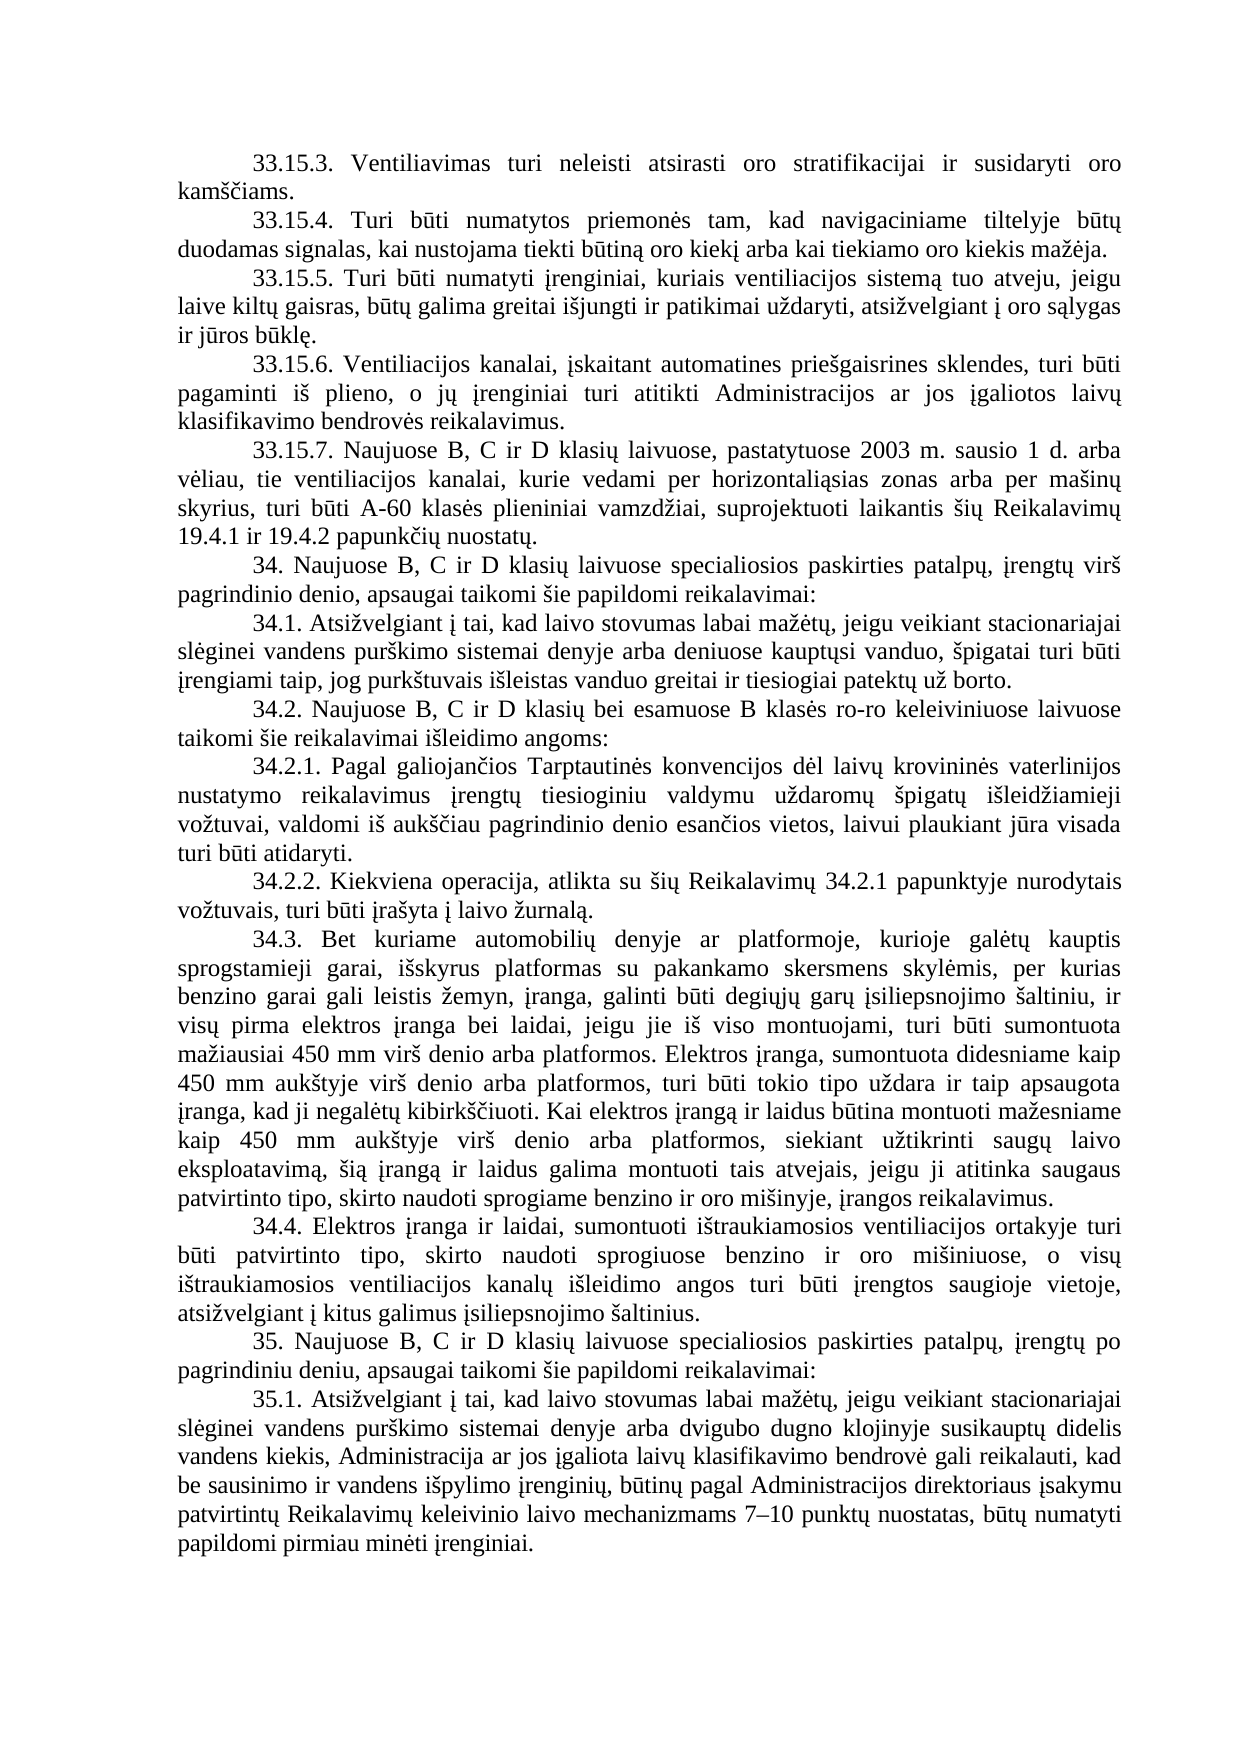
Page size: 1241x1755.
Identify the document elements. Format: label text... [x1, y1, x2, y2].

text 33.15.4. Turi būti numatytos priemonės tam, kad navigaciniame tiltelyje būtų duodamas signalas, kai nustojama tiekti būtiną oro kiekį arba kai tiekiamo oro kiekis mažėja. [177, 205, 1122, 263]
text 33.15.5. Turi būti numatyti įrenginiai, kuriais ventiliacijos sistemą tuo atveju, jeigu laive kiltų gaisras, būtų galima greitai išjungti ir patikimai uždaryti, atsižvelgiant į oro sąlygas ir jūros būklę. [177, 263, 1122, 349]
text 34. Naujuose B, C ir D klasių laivuose specialiosios paskirties patalpų, įrengtų virš pagrindinio denio, apsaugai taikomi šie papildomi reikalavimai: [177, 550, 1122, 608]
text 33.15.6. Ventiliacijos kanalai, įskaitant automatines priešgaisrines sklendes, turi būti pagaminti iš plieno, o jų įrenginiai turi atitikti Administracijos ar jos įgaliotos laivų klasifikavimo bendrovės reikalavimus. [177, 349, 1122, 435]
text 34.1. Atsižvelgiant į tai, kad laivo stovumas labai mažėtų, jeigu veikiant stacionariajai slėginei vandens purškimo sistemai denyje arba deniuose kauptųsi vanduo, špigatai turi būti įrengiami taip, jog purkštuvais išleistas vanduo greitai ir tiesiogiai patektų už borto. [177, 608, 1122, 694]
text 34.4. Elektros įranga ir laidai, sumontuoti ištraukiamosios ventiliacijos ortakyje turi būti patvirtinto tipo, skirto naudoti sprogiuose benzino ir oro mišiniuose, o visų ištraukiamosios ventiliacijos kanalų išleidimo angos turi būti įrengtos saugioje vietoje, atsižvelgiant į kitus galimus įsiliepsnojimo šaltinius. [177, 1211, 1122, 1326]
text 34.2.1. Pagal galiojančios Tarptautinės konvencijos dėl laivų krovininės vaterlinijos nustatymo reikalavimus įrengtų tiesioginiu valdymu uždaromų špigatų išleidžiamieji vožtuvai, valdomi iš aukščiau pagrindinio denio esančios vietos, laivui plaukiant jūra visada turi būti atidaryti. [177, 751, 1122, 866]
text 33.15.7. Naujuose B, C ir D klasių laivuose, pastatytuose 2003 m. sausio 1 d. arba vėliau, tie ventiliacijos kanalai, kurie vedami per horizontaliąsias zonas arba per mašinų skyrius, turi būti A-60 klasės plieniniai vamzdžiai, suprojektuoti laikantis šių Reikalavimų 19.4.1 ir 19.4.2 papunkčių nuostatų. [177, 435, 1122, 550]
text 35. Naujuose B, C ir D klasių laivuose specialiosios paskirties patalpų, įrengtų po pagrindiniu deniu, apsaugai taikomi šie papildomi reikalavimai: [177, 1326, 1122, 1384]
text 35.1. Atsižvelgiant į tai, kad laivo stovumas labai mažėtų, jeigu veikiant stacionariajai slėginei vandens purškimo sistemai denyje arba dvigubo dugno klojinyje susikauptų didelis vandens kiekis, Administracija ar jos įgaliota laivų klasifikavimo bendrovė gali reikalauti, kad be sausinimo ir vandens išpylimo įrenginių, būtinų pagal Administracijos direktoriaus įsakymu patvirtintų Reikalavimų keleivinio laivo mechanizmams 7–10 punktų nuostatas, būtų numatyti papildomi pirmiau minėti įrenginiai. [177, 1384, 1122, 1556]
text 34.2. Naujuose B, C ir D klasių bei esamuose B klasės ro-ro keleiviniuose laivuose taikomi šie reikalavimai išleidimo angoms: [177, 694, 1122, 751]
text 34.3. Bet kuriame automobilių denyje ar platformoje, kurioje galėtų kauptis sprogstamieji garai, išskyrus platformas su pakankamo skersmens skylėmis, per kurias benzino garai gali leistis žemyn, įranga, galinti būti degiųjų garų įsiliepsnojimo šaltiniu, ir visų pirma elektros įranga bei laidai, jeigu jie iš viso montuojami, turi būti sumontuota mažiausiai 450 mm virš denio arba platformos. Elektros įranga, sumontuota didesniame kaip 450 mm aukštyje virš denio arba platformos, turi būti tokio tipo uždara ir taip apsaugota įranga, kad ji negalėtų kibirkščiuoti. Kai elektros įrangą ir laidus būtina montuoti mažesniame kaip 450 mm aukštyje virš denio arba platformos, siekiant užtikrinti saugų laivo eksploatavimą, šią įrangą ir laidus galima montuoti tais atvejais, jeigu ji atitinka saugaus patvirtinto tipo, skirto naudoti sprogiame benzino ir oro mišinyje, įrangos reikalavimus. [177, 924, 1122, 1211]
text 34.2.2. Kiekviena operacija, atlikta su šių Reikalavimų 34.2.1 papunktyje nurodytais vožtuvais, turi būti įrašyta į laivo žurnalą. [177, 866, 1122, 924]
text 33.15.3. Ventiliavimas turi neleisti atsirasti oro stratifikacijai ir susidaryti oro kamščiams. [177, 148, 1122, 205]
